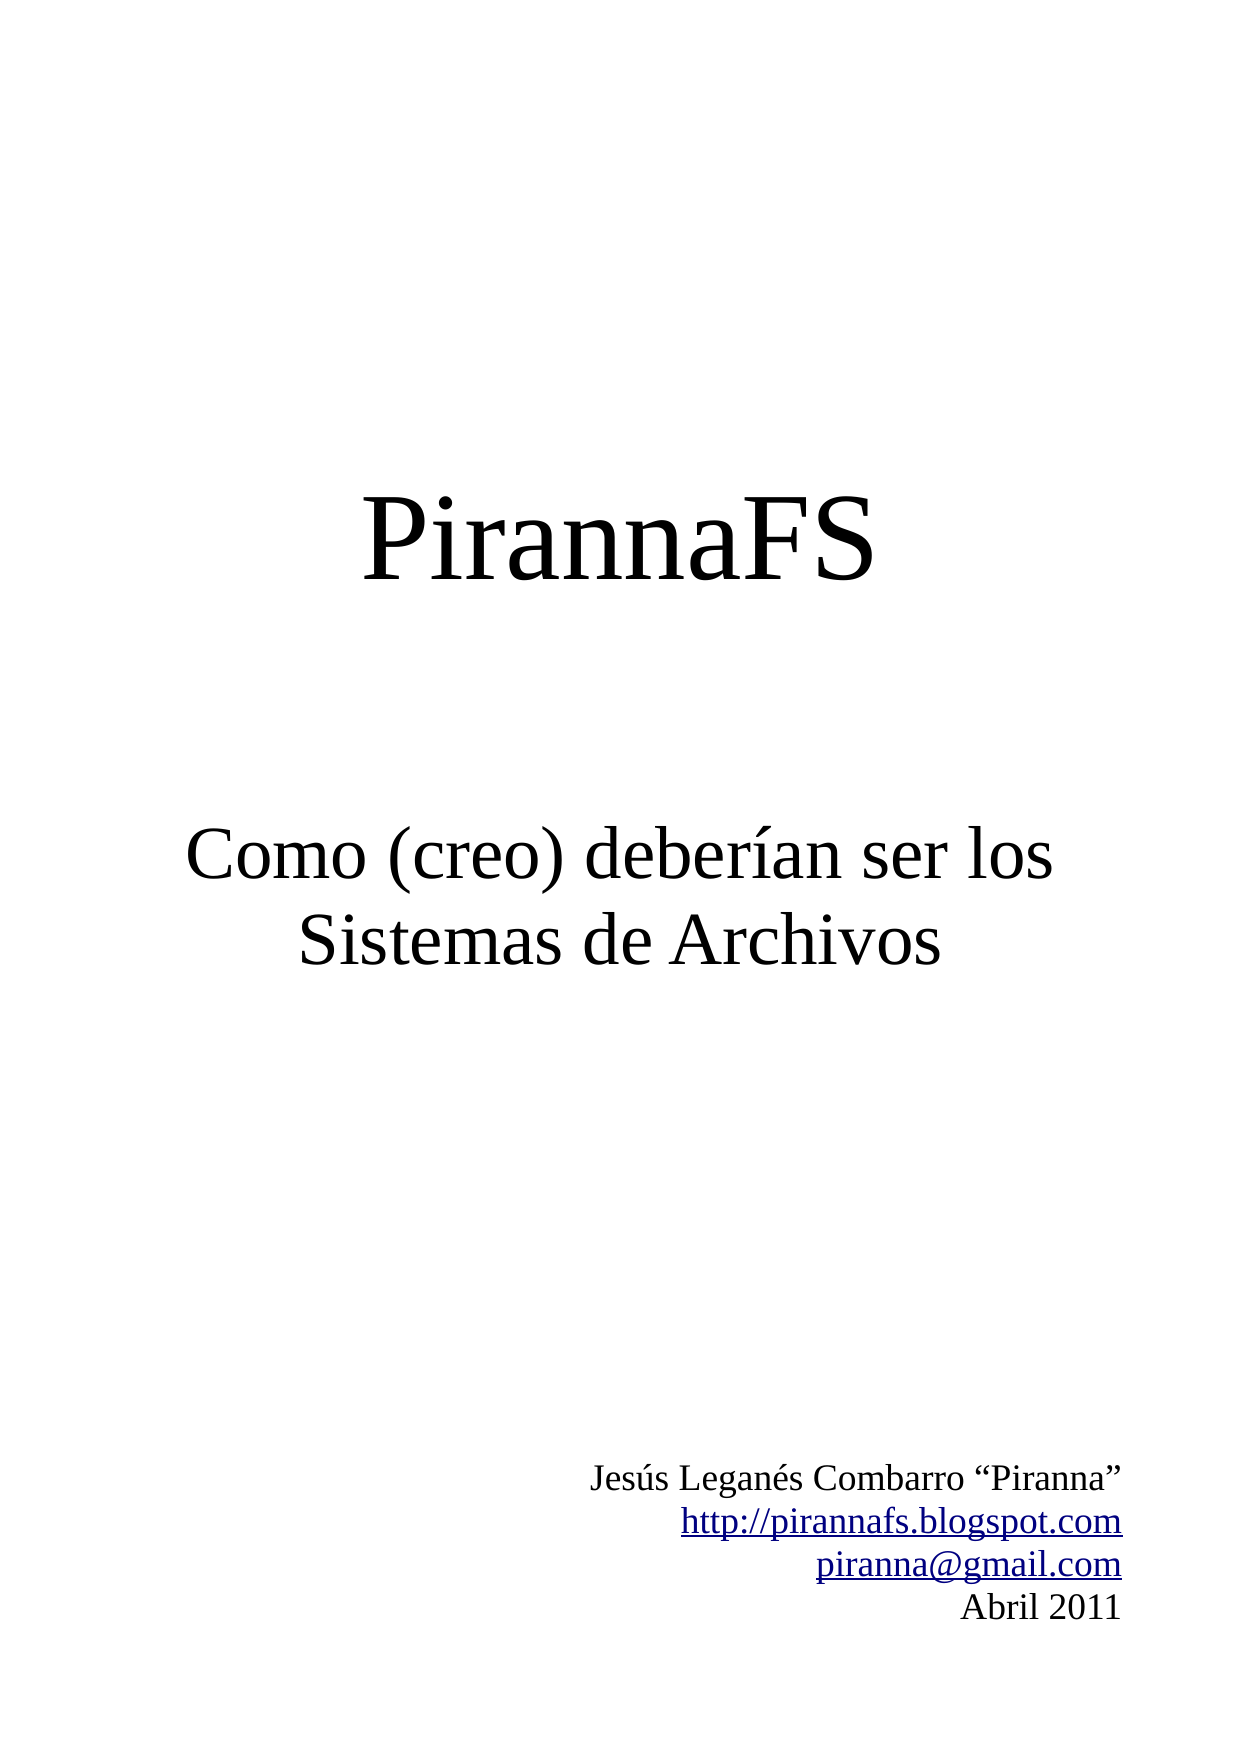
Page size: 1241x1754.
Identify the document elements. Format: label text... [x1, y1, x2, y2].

text Jesús Leganés Combarro “Piranna” [118, 1455, 1122, 1498]
text piranna@gmail.com [118, 1541, 1122, 1584]
text http://pirannafs.blogspot.com [118, 1498, 1122, 1541]
text PirannaFS [118, 463, 1122, 607]
text Abril 2011 [118, 1584, 1122, 1627]
text Como (creo) deberían ser los Sistemas de Archivos [118, 808, 1122, 981]
